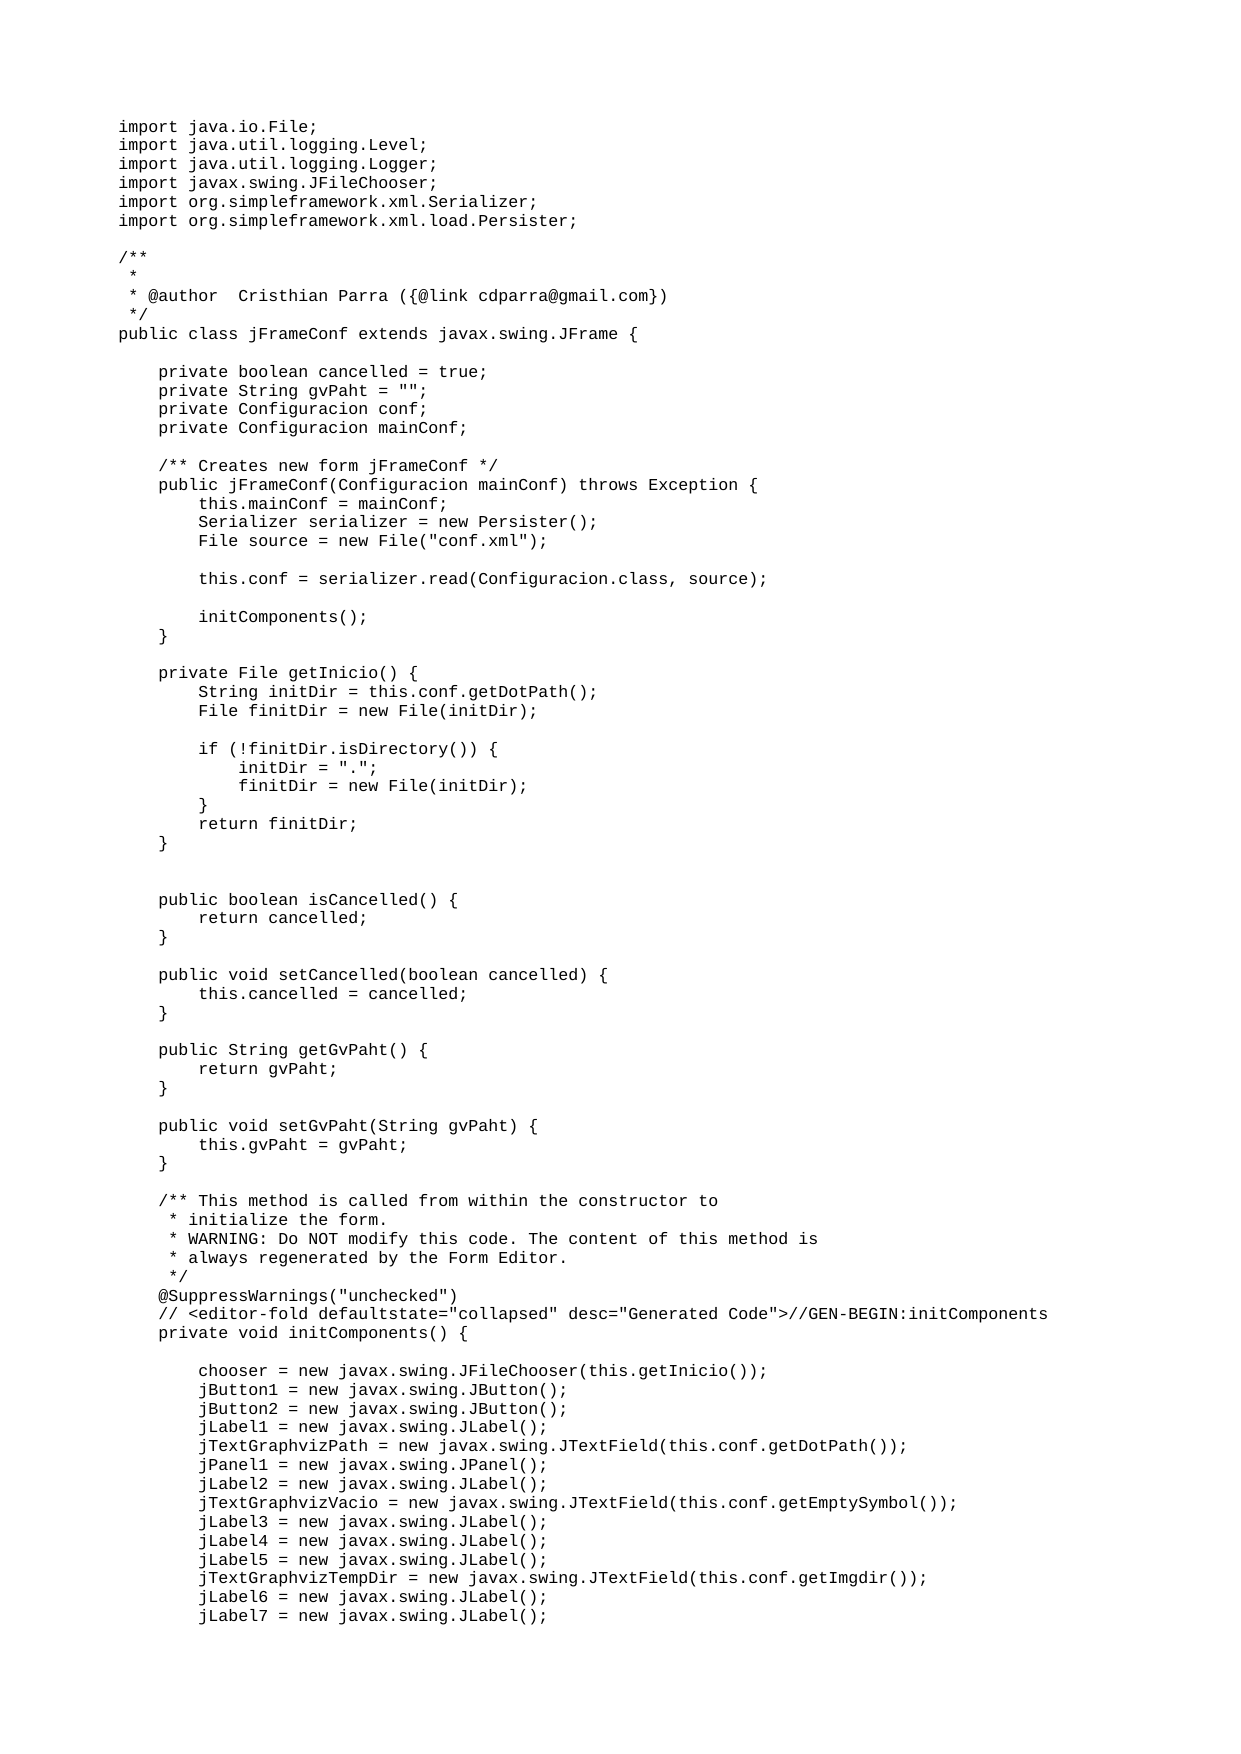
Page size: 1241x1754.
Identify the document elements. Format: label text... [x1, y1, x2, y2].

text import java.io.File; import java.util.logging.Level; import java.util.logging.Logger; import javax.swing.JFileChooser; import org.simpleframework.xml.Serializer; import org.simpleframework.xml.load.Persister; /** * * @author Cristhian Parra ({@link cdparra@gmail.com}) */ public class jFrameConf extends javax.swing.JFrame { private boolean cancelled = true; private String gvPaht = ""; private Configuracion conf; private Configuracion mainConf; /** Creates new form jFrameConf */ public jFrameConf(Configuracion mainConf) throws Exception { this.mainConf = mainConf; Serializer serializer = new Persister(); File source = new File("conf.xml"); this.conf = serializer.read(Configuracion.class, source); initComponents(); } private File getInicio() { String initDir = this.conf.getDotPath(); File finitDir = new File(initDir); if (!finitDir.isDirectory()) { initDir = "."; finitDir = new File(initDir); } return finitDir; } public boolean isCancelled() { return cancelled; } public void setCancelled(boolean cancelled) { this.cancelled = cancelled; } public String getGvPaht() { return gvPaht; } public void setGvPaht(String gvPaht) { this.gvPaht = gvPaht; } /** This method is called from within the constructor to * initialize the form. * WARNING: Do NOT modify this code. The content of this method is * always regenerated by the Form Editor. */ @SuppressWarnings("unchecked") // <editor-fold defaultstate="collapsed" desc="Generated Code">//GEN-BEGIN:initComponents private void initComponents() { chooser = new javax.swing.JFileChooser(this.getInicio()); jButton1 = new javax.swing.JButton(); jButton2 = new javax.swing.JButton(); jLabel1 = new javax.swing.JLabel(); jTextGraphvizPath = new javax.swing.JTextField(this.conf.getDotPath()); jPanel1 = new javax.swing.JPanel(); jLabel2 = new javax.swing.JLabel(); jTextGraphvizVacio = new javax.swing.JTextField(this.conf.getEmptySymbol()); jLabel3 = new javax.swing.JLabel(); jLabel4 = new javax.swing.JLabel(); jLabel5 = new javax.swing.JLabel(); jTextGraphvizTempDir = new javax.swing.JTextField(this.conf.getImgdir()); jLabel6 = new javax.swing.JLabel(); jLabel7 = new javax.swing.JLabel(); [118, 118, 1122, 1626]
